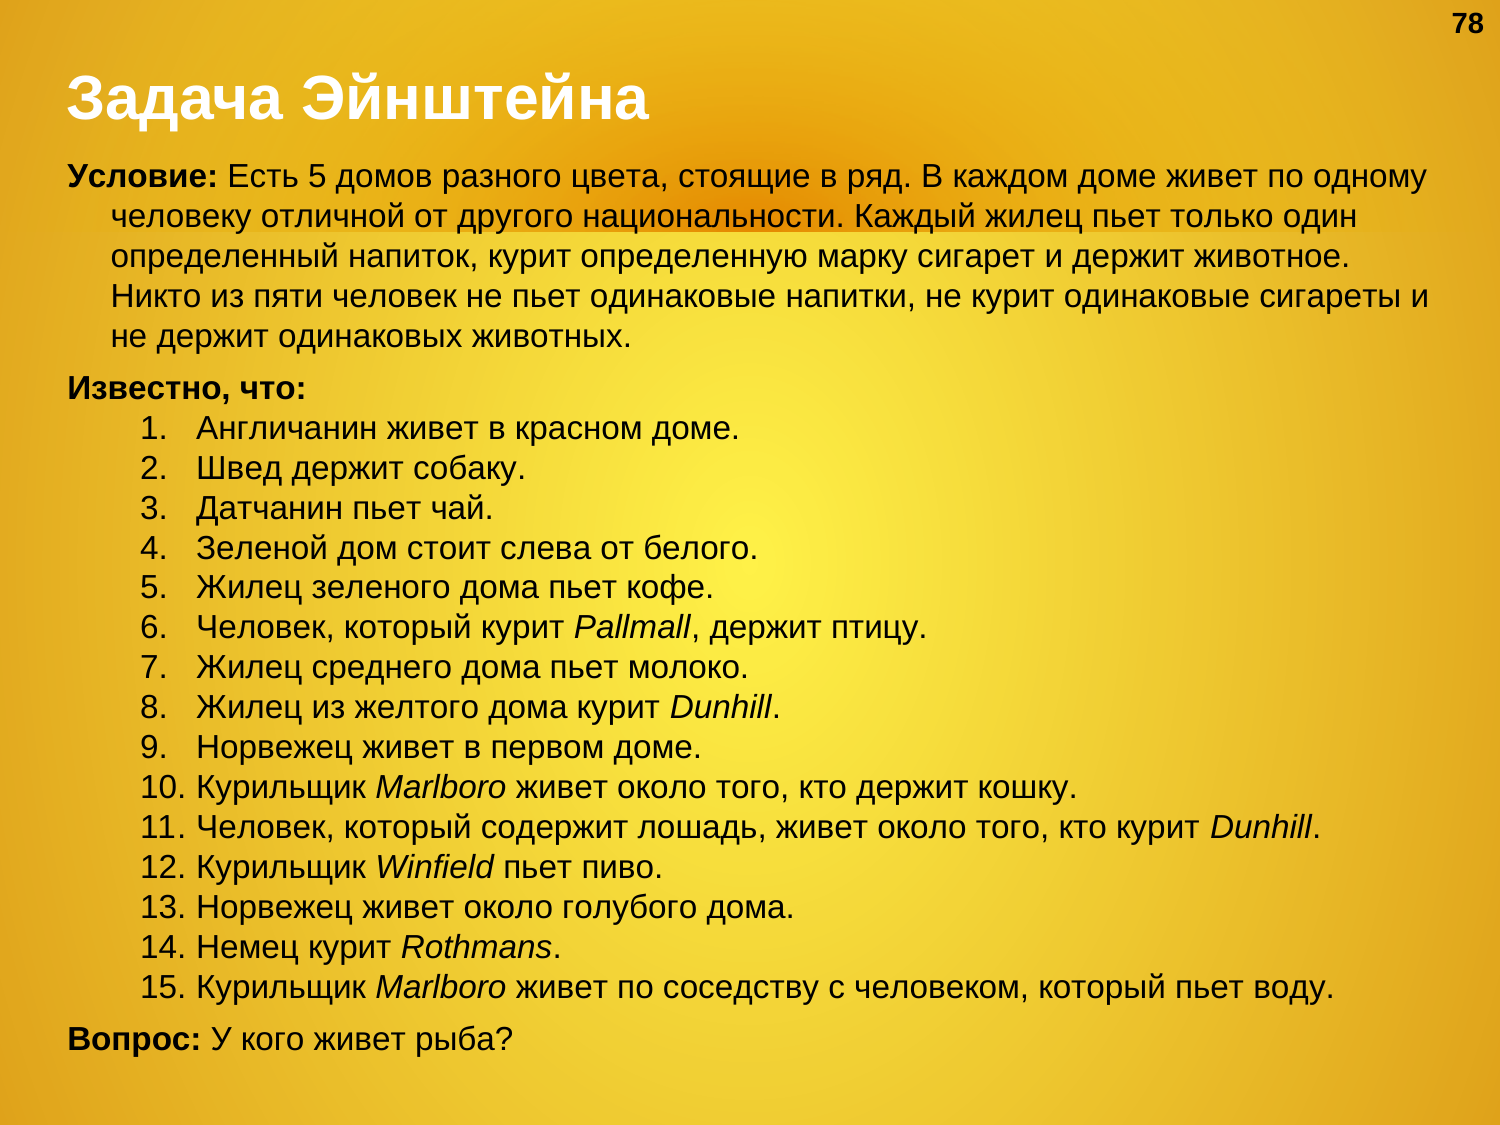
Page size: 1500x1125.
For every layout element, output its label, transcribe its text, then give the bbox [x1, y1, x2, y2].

text_box Условие: Есть 5 домов разного цвета, стоящие в ряд. В каждом доме живет по одному человеку отличной от другого национальности. Каждый жилец пьет только один определенный напиток, курит определенную марку сигарет и держит животное. Никто из пяти человек не пьет одинаковые напитки, не курит одинаковые сигареты и не держит одинаковых животных. Известно, что: Англичанин живет в красном доме. Швед держит собаку. Датчанин пьет чай. Зеленой дом стоит слева от белого. Жилец зеленого дома пьет кофе. Человек, который курит Pallmall, держит птицу. Жилец среднего дома пьет молоко. Жилец из желтого дома курит Dunhill. Норвежец живет в первом доме. Курильщик Marlboro живет около того, кто держит кошку. Человек, который содержит лошадь, живет около того, кто курит Dunhill. Курильщик Winfield пьет пиво. Норвежец живет около голубого дома. Немец курит Rothmans. Курильщик Marlboro живет по соседству с человеком, который пьет воду. Вопрос: У кого живет рыба? [52, 146, 1447, 1065]
text_box [1148, 0, 1499, 75]
title Задача Эйнштейна [51, 49, 1426, 127]
